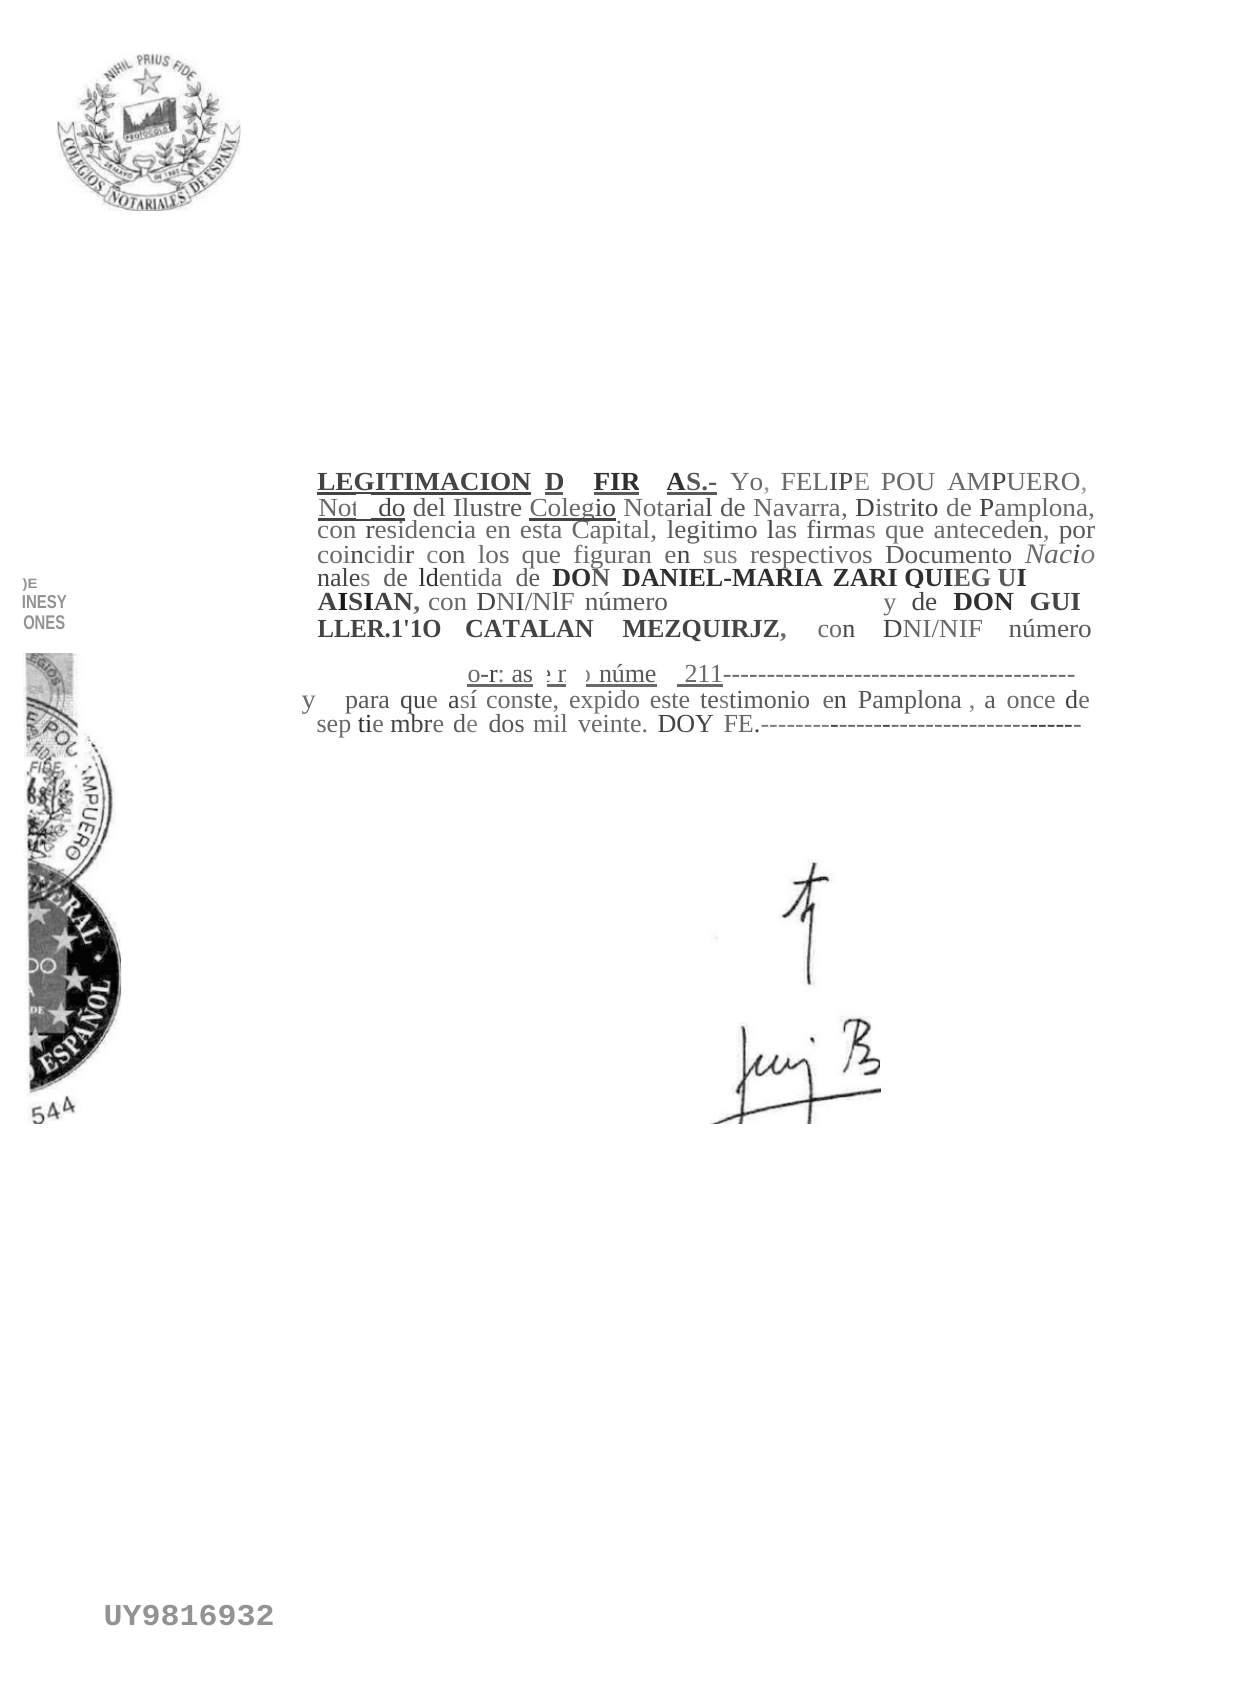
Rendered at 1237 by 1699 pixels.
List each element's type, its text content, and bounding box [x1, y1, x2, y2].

text o-r: asie nto número 211 ­ [287, 662, 1092, 688]
text )E [22, 575, 68, 591]
text Nota do del Ilustre Colegio Notarial de Navarra, Distrito de Pamplona, con residencia en esta Capital, legitimo las firmas que anteceden, por coincidir con los que figuran en sus respectivos Documento Nacio­ nales de ldentida de DON DANIEL-MARIA ZARI QUIEG UI [317, 498, 1095, 592]
text UY9816932 [103, 1600, 279, 1634]
text AISIAN, con DNI/NlF número [317, 589, 793, 616]
text y de DON GUI­ [883, 589, 1093, 616]
text LLER.1'1O CATALAN MEZQUIRJZ, [317, 616, 793, 643]
text DNI/NIF número [883, 616, 1093, 643]
text y para que así conste, expido este testimonio en Pamplona , a once de sep tie mbre de dos mil veinte. DOY FE.------------------------------------- [301, 689, 1091, 738]
text INESY [22, 592, 68, 612]
text con [817, 613, 858, 643]
text LEGITIMACION DE FIRMAS.- Yo, FELIPE POU AMPUERO, [317, 469, 1097, 496]
text ONES [23, 612, 68, 634]
